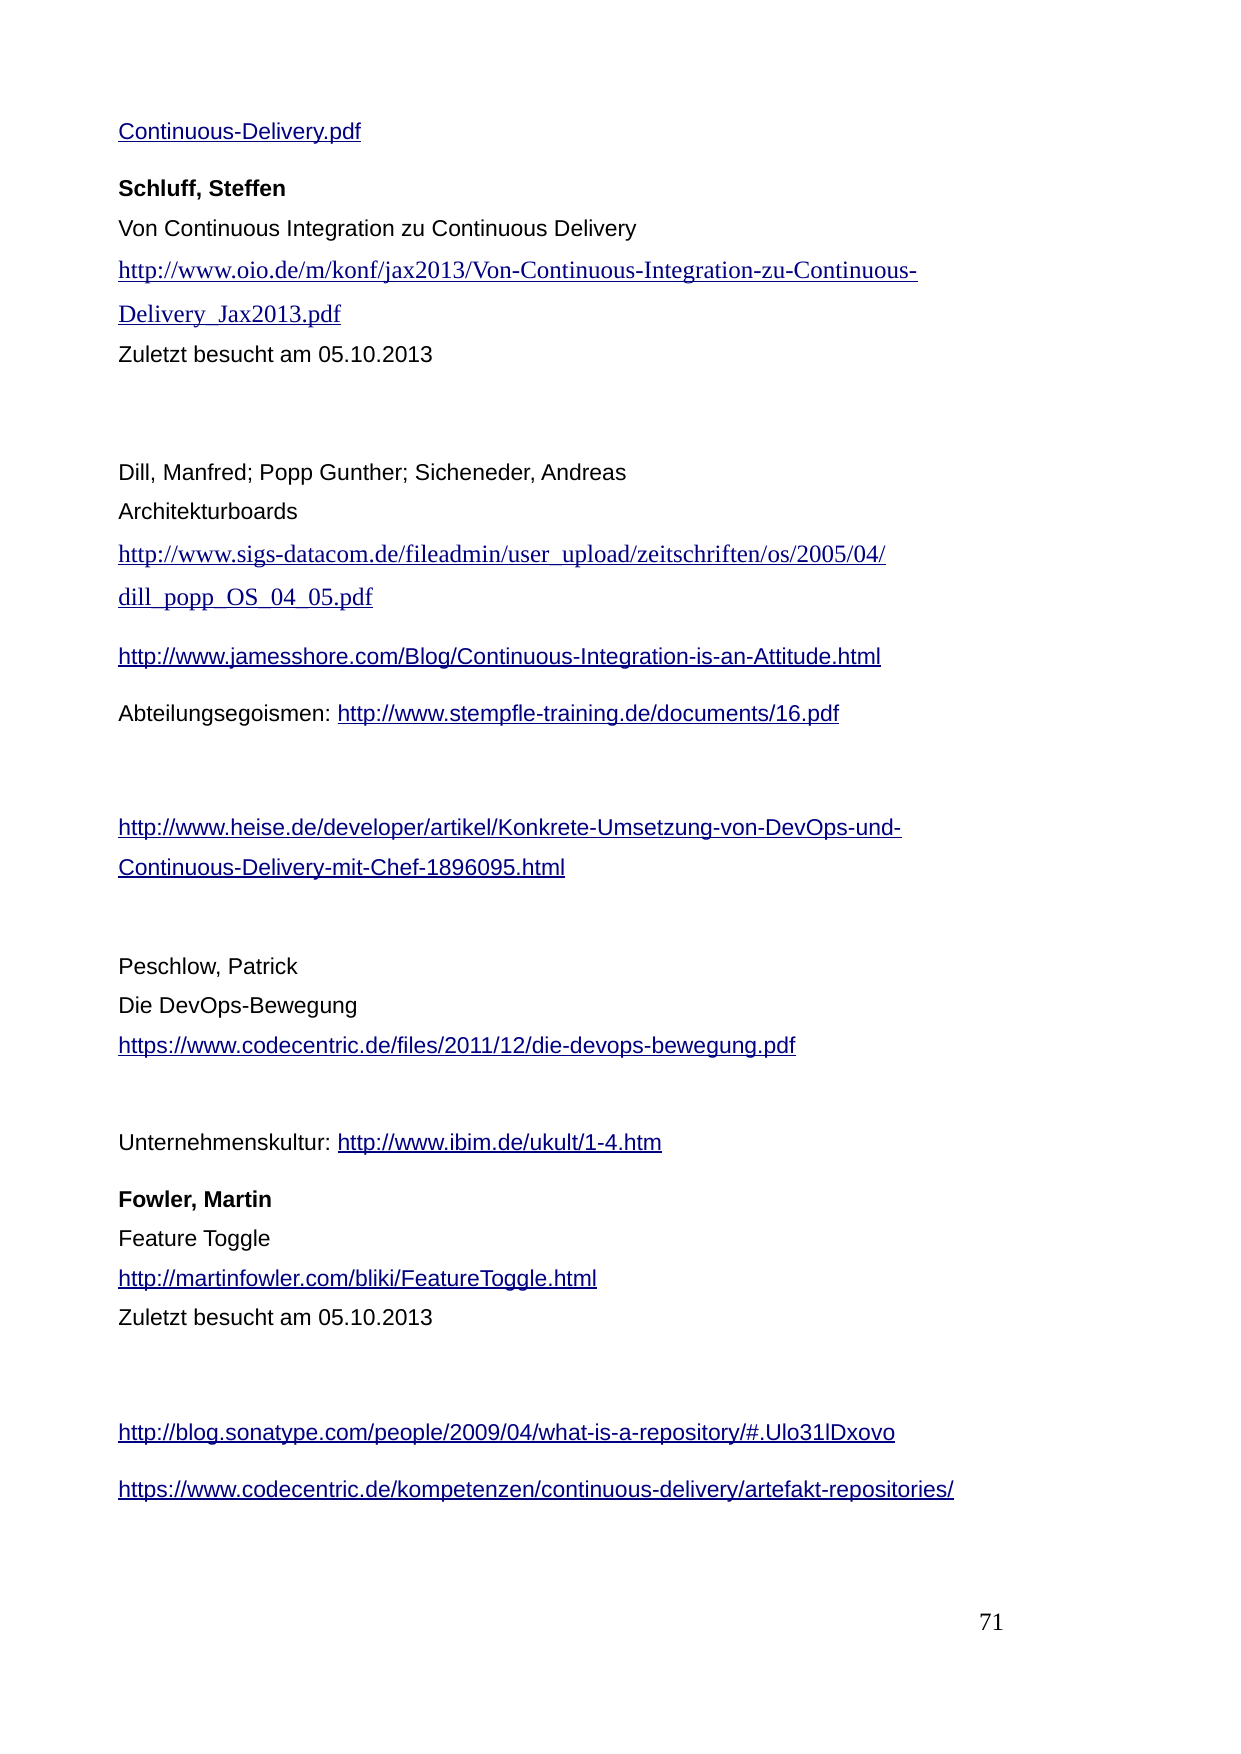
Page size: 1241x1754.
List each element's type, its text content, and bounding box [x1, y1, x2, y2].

text https://www.codecentric.de/kompetenzen/continuous-delivery/artefakt-repositories/ [118, 1476, 1004, 1502]
text Dill, Manfred; Popp Gunther; Sicheneder, Andreas Architekturboards http://www.sigs-datacom.de/fileadmin/user_upload/zeitschriften/os/2005/04/dill_popp_OS_04_05.pdf [118, 458, 1004, 611]
text http://www.heise.de/developer/artikel/Konkrete-Umsetzung-von-DevOps-und-Continuous-Delivery-mit-Chef-1896095.html [118, 814, 1004, 880]
text http://blog.sonatype.com/people/2009/04/what-is-a-repository/#.Ulo31lDxovo [118, 1418, 1004, 1445]
text Unternehmenskultur: http://www.ibim.de/ukult/1-4.htm [118, 1089, 1004, 1155]
text http://www.jamesshore.com/Blog/Continuous-Integration-is-an-Attitude.html [118, 643, 1004, 669]
text Peschlow, Patrick Die DevOps-Bewegung https://www.codecentric.de/files/2011/12/die-devops-bewegung.pdf [118, 911, 1004, 1058]
text Schluff, Steffen Von Continuous Integration zu Continuous Delivery http://www.oio.de/m/konf/jax2013/Von-Continuous-Integration-zu-Continuous-Delivery_Jax2013.pdf Zuletzt besucht am 05.10.2013 [118, 175, 1004, 367]
text Continuous-Delivery.pdf [118, 118, 1004, 144]
text Fowler, Martin Feature Toggle http://martinfowler.com/bliki/FeatureToggle.html Zuletzt besucht am 05.10.2013 [118, 1186, 1004, 1330]
text Abteilungsegoismen: http://www.stempfle-training.de/documents/16.pdf [118, 700, 1004, 726]
